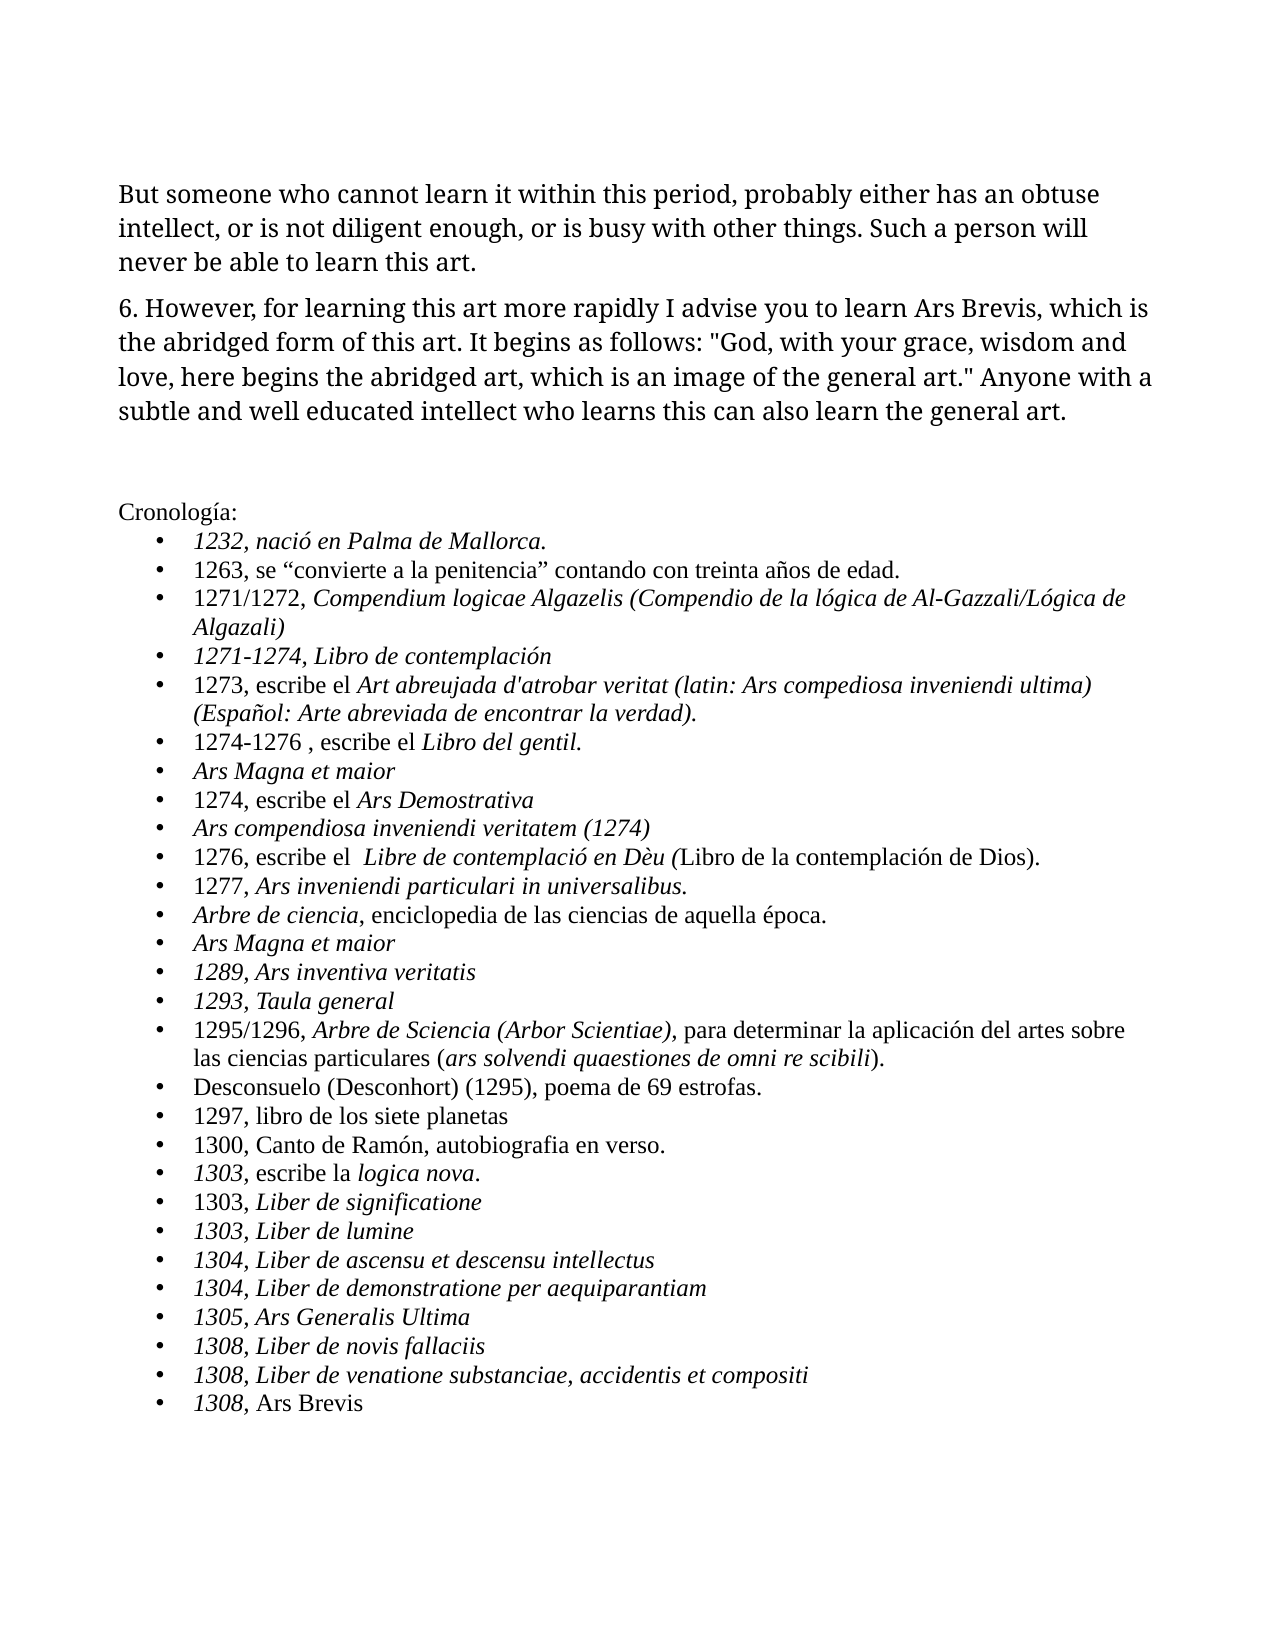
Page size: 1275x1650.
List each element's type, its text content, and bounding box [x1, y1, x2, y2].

list 1274, escribe el Ars Demostrativa [156, 785, 1157, 813]
list 1308, Liber de novis fallaciis [156, 1331, 1157, 1360]
list 1303, escribe la logica nova. [156, 1158, 1157, 1187]
list Ars Magna et maior [156, 928, 1157, 957]
list 1305, Ars Generalis Ultima [156, 1302, 1157, 1331]
list 1304, Liber de ascensu et descensu intellectus [156, 1245, 1157, 1273]
text But someone who cannot learn it within this period, probably either has an obtuse intellect, or is not diligent enough, or is busy with other things. Such a person will never be able to learn this art. [118, 176, 1157, 278]
list 1271-1274, Libro de contemplación [156, 641, 1157, 670]
list Ars compendiosa inveniendi veritatem (1274) [156, 813, 1157, 842]
list 1304, Liber de demonstratione per aequiparantiam [156, 1273, 1157, 1302]
list 1303, Liber de significatione [156, 1187, 1157, 1216]
list 1277, Ars inveniendi particulari in universalibus. [156, 871, 1157, 900]
list Arbre de ciencia, enciclopedia de las ciencias de aquella época. [156, 900, 1157, 928]
list Desconsuelo (Desconhort) (1295), poema de 69 estrofas. [156, 1072, 1157, 1101]
list 1274-1276 , escribe el Libro del gentil. [156, 727, 1157, 756]
list 1295/1296, Arbre de Sciencia (Arbor Scientiae), para determinar la aplicación del artes sobre las ciencias particulares (ars solvendi quaestiones de omni re scibili). [156, 1015, 1157, 1072]
list 1300, Canto de Ramón, autobiografia en verso. [156, 1130, 1157, 1158]
list 1273, escribe el Art abreujada d'atrobar veritat (latin: Ars compediosa inveniendi ultima) (Español: Arte abreviada de encontrar la verdad). [156, 670, 1157, 727]
list 1289, Ars inventiva veritatis [156, 957, 1157, 986]
text 6. However, for learning this art more rapidly I advise you to learn Ars Brevis, which is the abridged form of this art. It begins as follows: "God, with your grace, wisdom and love, here begins the abridged art, which is an image of the general art." Anyone with a subtle and well educated intellect who learns this can also learn the general art. [118, 291, 1157, 427]
list 1308, Ars Brevis [156, 1388, 1157, 1417]
list 1297, libro de los siete planetas [156, 1101, 1157, 1130]
list 1303, Liber de lumine [156, 1216, 1157, 1245]
text Cronología: [118, 497, 1157, 526]
list 1293, Taula general [156, 986, 1157, 1015]
list Ars Magna et maior [156, 756, 1157, 785]
list 1271/1272, Compendium logicae Algazelis (Compendio de la lógica de Al-Gazzali/Lógica de Algazali) [156, 583, 1157, 641]
list 1276, escribe el Libre de contemplació en Dèu (Libro de la contemplación de Dios). [156, 842, 1157, 871]
list 1232, nació en Palma de Mallorca. [156, 526, 1157, 555]
list 1308, Liber de venatione substanciae, accidentis et compositi [156, 1360, 1157, 1388]
list 1263, se “convierte a la penitencia” contando con treinta años de edad. [156, 555, 1157, 583]
